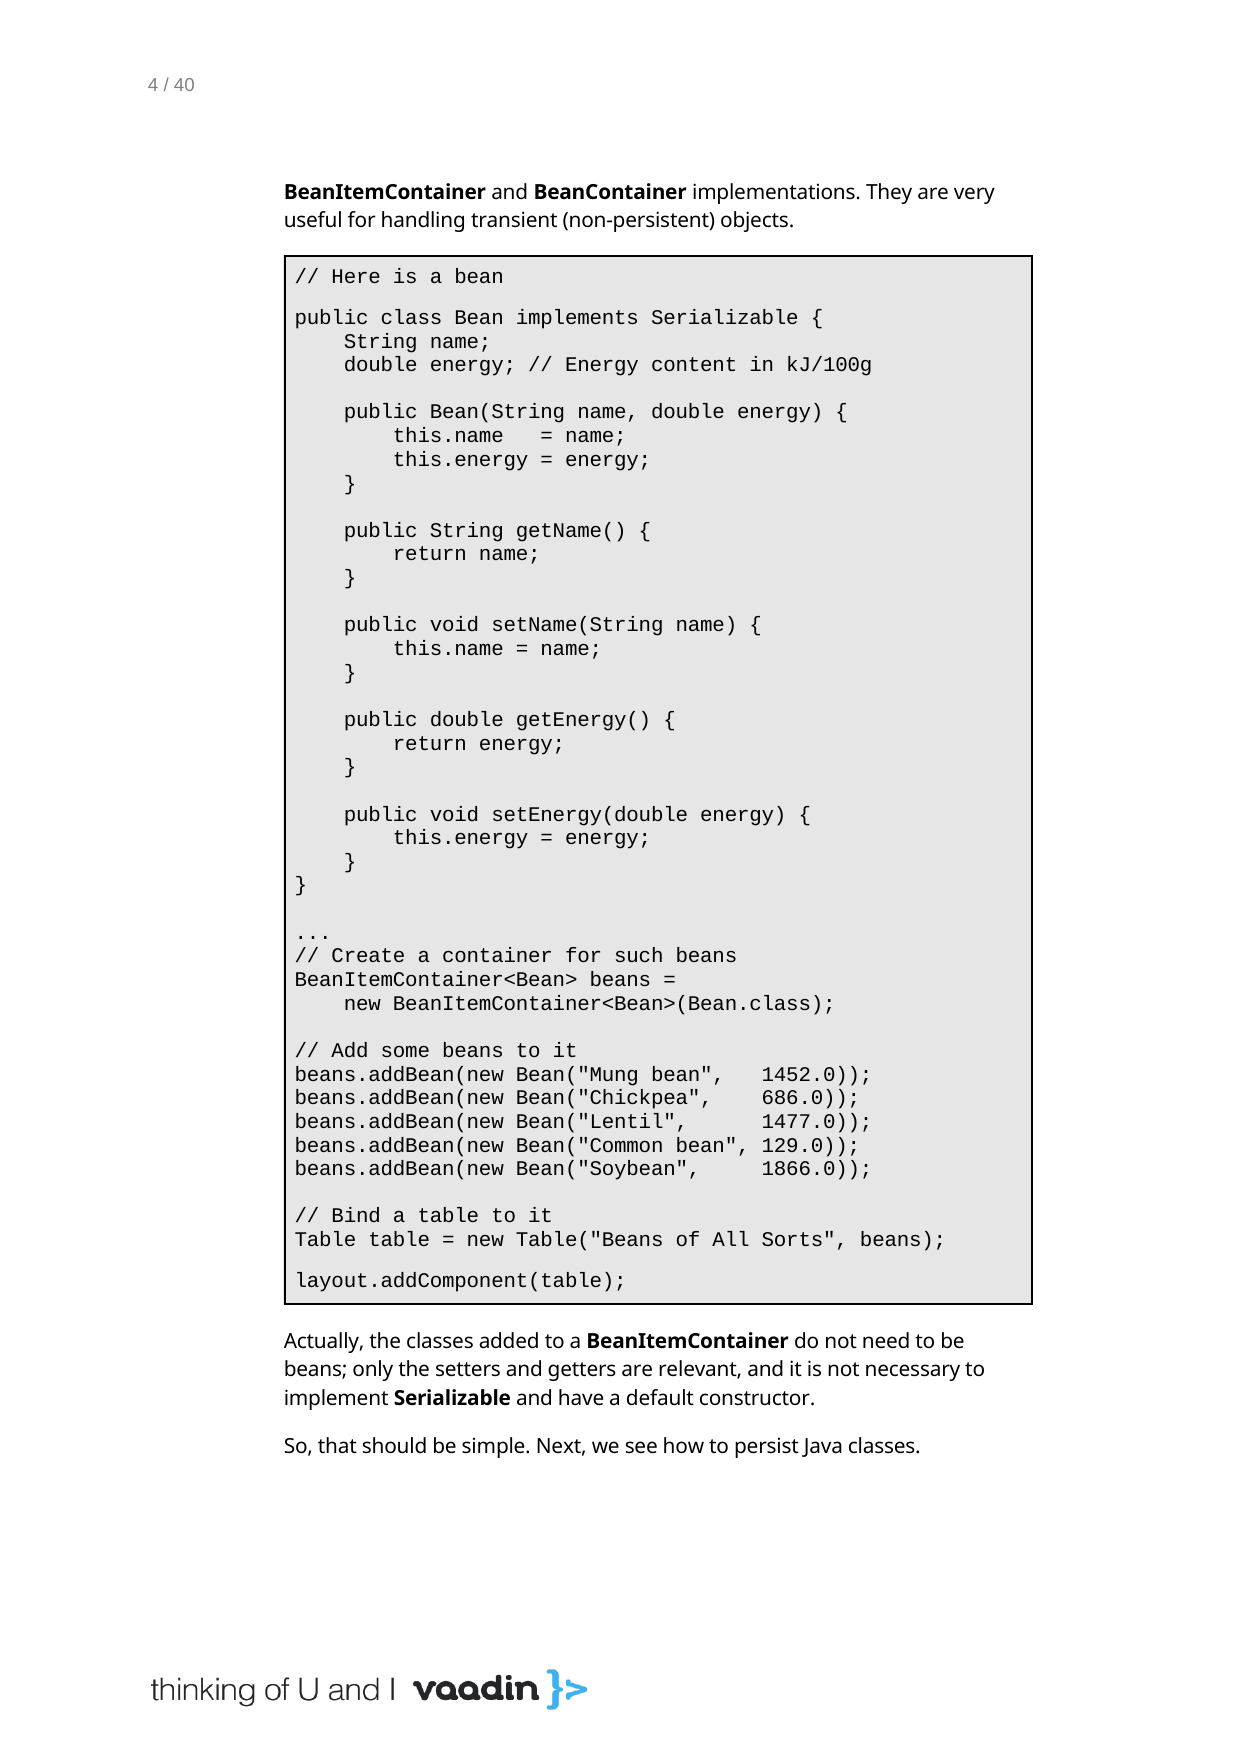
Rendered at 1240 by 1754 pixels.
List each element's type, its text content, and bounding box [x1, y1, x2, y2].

picture [150, 1665, 590, 1712]
text Table table = new Table("Beans of All Sorts", beans); [286, 1229, 1031, 1262]
text } [286, 567, 1031, 591]
text } [286, 756, 1031, 780]
text } [286, 472, 1031, 496]
text // Create a container for such beans [286, 945, 1031, 969]
text public String getName() { [286, 520, 1031, 543]
text public class Bean implements Serializable { [286, 298, 1031, 331]
text layout.addComponent(table); [286, 1262, 1031, 1303]
text beans.addBean(new Bean("Chickpea", 686.0)); [286, 1087, 1031, 1111]
text // Add some beans to it [286, 1040, 1031, 1064]
text // Bind a table to it [286, 1206, 1031, 1229]
text BeanItemContainer and BeanContainer implementations. They are very useful for handling transient (non-persistent) objects. [283, 177, 1033, 234]
text this.name = name; [286, 638, 1031, 662]
text String name; [286, 331, 1031, 354]
text // Here is a bean [286, 257, 1031, 298]
text } [286, 874, 1031, 898]
text this.name = name; [286, 425, 1031, 449]
text } [286, 662, 1031, 685]
text BeanItemContainer<Bean> beans = [286, 969, 1031, 993]
text public Bean(String name, double energy) { [286, 402, 1031, 425]
text public void setEnergy(double energy) { [286, 803, 1031, 827]
text this.energy = energy; [286, 449, 1031, 472]
text beans.addBean(new Bean("Soybean", 1866.0)); [286, 1158, 1031, 1182]
text public double getEnergy() { [286, 709, 1031, 733]
text this.energy = energy; [286, 827, 1031, 851]
text beans.addBean(new Bean("Common bean", 129.0)); [286, 1134, 1031, 1158]
text return name; [286, 543, 1031, 567]
text public void setName(String name) { [286, 614, 1031, 638]
text return energy; [286, 733, 1031, 756]
text So, that should be simple. Next, we see how to persist Java classes. [283, 1432, 1033, 1460]
text beans.addBean(new Bean("Mung bean", 1452.0)); [286, 1064, 1031, 1087]
text Actually, the classes added to a BeanItemContainer do not need to be beans; only the setters and getters are relevant, and it is not necessary to implement Serializable and have a default constructor. [283, 1326, 1033, 1411]
text beans.addBean(new Bean("Lentil", 1477.0)); [286, 1111, 1031, 1134]
text } [286, 851, 1031, 874]
text new BeanItemContainer<Bean>(Bean.class); [286, 993, 1031, 1016]
text ... [286, 922, 1031, 945]
text double energy; // Energy content in kJ/100g [286, 354, 1031, 378]
